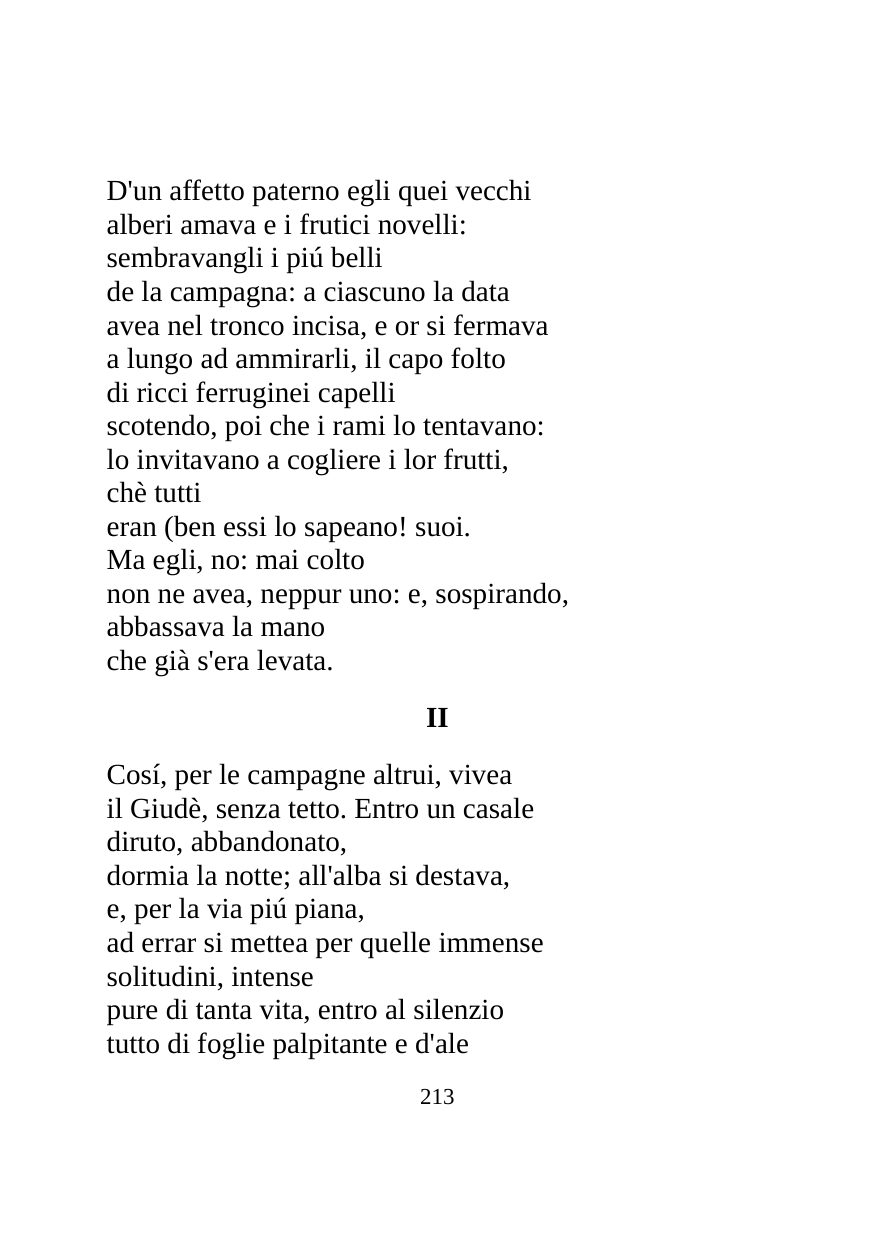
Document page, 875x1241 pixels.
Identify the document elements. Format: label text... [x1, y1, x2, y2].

text D'un affetto paterno egli quei vecchi [106, 173, 768, 207]
text tutto di foglie palpitante e d'ale [106, 1026, 768, 1059]
text scotendo, poi che i rami lo tentavano: [106, 408, 768, 442]
text Ma egli, no: mai colto [106, 542, 768, 576]
text non ne avea, neppur uno: e, sospirando, [106, 576, 768, 609]
text de la campagna: a ciascuno la data [106, 274, 768, 308]
text dormia la notte; all'alba si destava, [106, 858, 768, 892]
text eran (ben essi lo sapeano! suoi. [106, 509, 768, 542]
text chè tutti [106, 475, 768, 509]
text di ricci ferruginei capelli [106, 375, 768, 408]
text lo invitavano a cogliere i lor frutti, [106, 442, 768, 475]
text alberi amava e i frutici novelli: [106, 207, 768, 241]
text sembravangli i piú belli [106, 241, 768, 274]
text il Giudè, senza tetto. Entro un casale [106, 791, 768, 824]
text II [106, 700, 768, 734]
text avea nel tronco incisa, e or si fermava [106, 308, 768, 341]
text diruto, abbandonato, [106, 824, 768, 858]
text che già s'era levata. [106, 643, 768, 677]
text Cosí, per le campagne altrui, vivea [106, 757, 768, 791]
text a lungo ad ammirarli, il capo folto [106, 341, 768, 375]
text ad errar si mettea per quelle immense [106, 925, 768, 959]
text abbassava la mano [106, 609, 768, 643]
text e, per la via piú piana, [106, 892, 768, 925]
text pure di tanta vita, entro al silenzio [106, 992, 768, 1026]
text solitudini, intense [106, 959, 768, 992]
